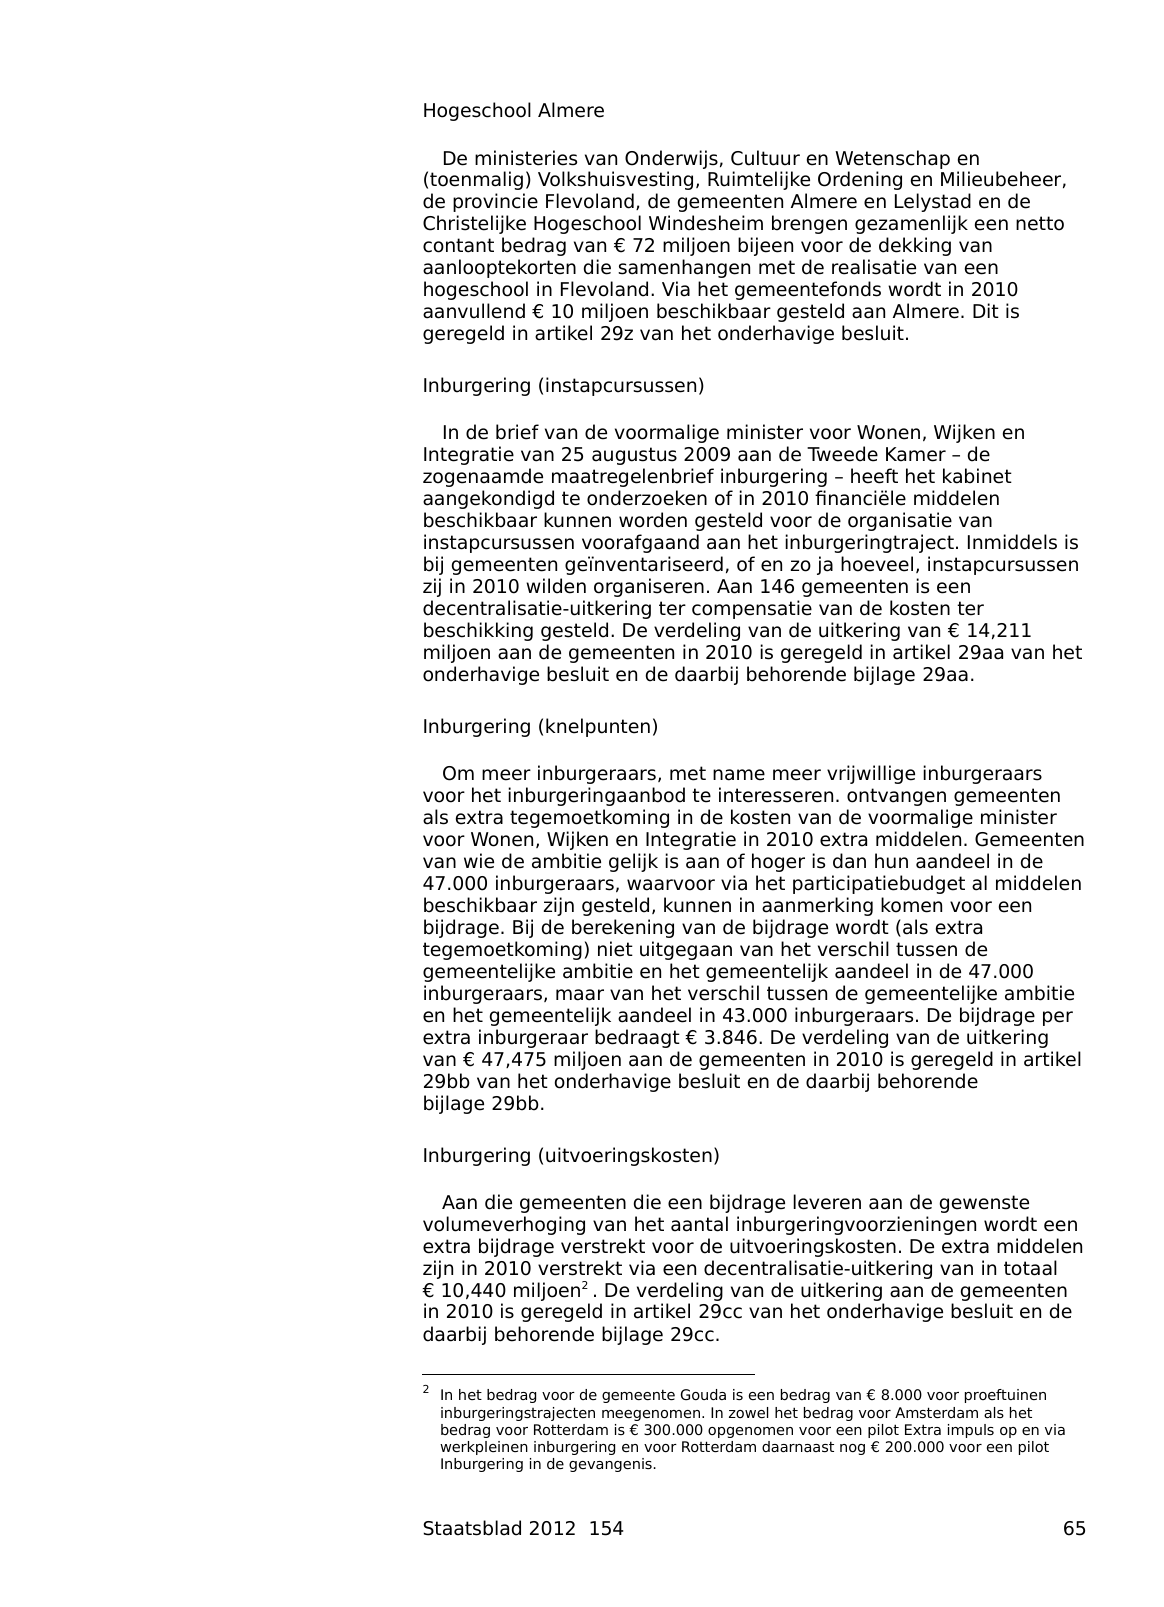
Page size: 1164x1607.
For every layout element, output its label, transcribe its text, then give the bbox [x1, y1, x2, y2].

text In het bedrag voor de gemeente Gouda is een bedrag van € 8.000 voor proeftuinen inburgeringstrajecten meegenomen. In zowel het bedrag voor Amsterdam als het bedrag voor Rotterdam is € 300.000 opgenomen voor een pilot Extra impuls op en via werkpleinen inburgering en voor Rotterdam daarnaast nog € 200.000 voor een pilot Inburgering in de gevangenis. [422, 1383, 1087, 1473]
text In de brief van de voormalige minister voor Wonen, Wijken en Integratie van 25 augustus 2009 aan de Tweede Kamer – de zogenaamde maatregelenbrief inburgering – heeft het kabinet aangekondigd te onderzoeken of in 2010 financiële middelen beschikbaar kunnen worden gesteld voor de organisatie van instapcursussen voorafgaand aan het inburgeringtraject. Inmiddels is bij gemeenten geïnventariseerd, of en zo ja hoeveel, instapcursussen zij in 2010 wilden organiseren. Aan 146 gemeenten is een decentralisatie-uitkering ter compensatie van de kosten ter beschikking gesteld. De verdeling van de uitkering van € 14,211 miljoen aan de gemeenten in 2010 is geregeld in artikel 29aa van het onderhavige besluit en de daarbij behorende bijlage 29aa. [422, 422, 1087, 686]
subtitle Inburgering (uitvoeringskosten) [422, 1144, 1087, 1167]
subtitle Inburgering (knelpunten) [422, 716, 1087, 738]
text Om meer inburgeraars, met name meer vrijwillige inburgeraars voor het inburgeringaanbod te interesseren. ontvangen gemeenten als extra tegemoetkoming in de kosten van de voormalige minister voor Wonen, Wijken en Integratie in 2010 extra middelen. Gemeenten van wie de ambitie gelijk is aan of hoger is dan hun aandeel in de 47.000 inburgeraars, waarvoor via het participatiebudget al middelen beschikbaar zijn gesteld, kunnen in aanmerking komen voor een bijdrage. Bij de berekening van de bijdrage wordt (als extra tegemoetkoming) niet uitgegaan van het verschil tussen de gemeentelijke ambitie en het gemeentelijk aandeel in de 47.000 inburgeraars, maar van het verschil tussen de gemeentelijke ambitie en het gemeentelijk aandeel in 43.000 inburgeraars. De bijdrage per extra inburgeraar bedraagt € 3.846. De verdeling van de uitkering van € 47,475 miljoen aan de gemeenten in 2010 is geregeld in artikel 29bb van het onderhavige besluit en de daarbij behorende bijlage 29bb. [422, 763, 1087, 1114]
subtitle Inburgering (instapcursussen) [422, 375, 1087, 397]
text De ministeries van Onderwijs, Cultuur en Wetenschap en (toenmalig) Volkshuisvesting, Ruimtelijke Ordening en Milieubeheer, de provincie Flevoland, de gemeenten Almere en Lelystad en de Christelijke Hogeschool Windesheim brengen gezamenlijk een netto contant bedrag van € 72 miljoen bijeen voor de dekking van aanlooptekorten die samenhangen met de realisatie van een hogeschool in Flevoland. Via het gemeentefonds wordt in 2010 aanvullend € 10 miljoen beschikbaar gesteld aan Almere. Dit is geregeld in artikel 29z van het onderhavige besluit. [422, 147, 1087, 345]
text Aan die gemeenten die een bijdrage leveren aan de gewenste volumeverhoging van het aantal inburgeringvoorzieningen wordt een extra bijdrage verstrekt voor de uitvoeringskosten. De extra middelen zijn in 2010 verstrekt via een decentralisatie-uitkering van in totaal € 10,440 miljoen. De verdeling van de uitkering aan de gemeenten in 2010 is geregeld in artikel 29cc van het onderhavige besluit en de daarbij behorende bijlage 29cc. [422, 1192, 1087, 1345]
subtitle Hogeschool Almere [422, 100, 1087, 122]
